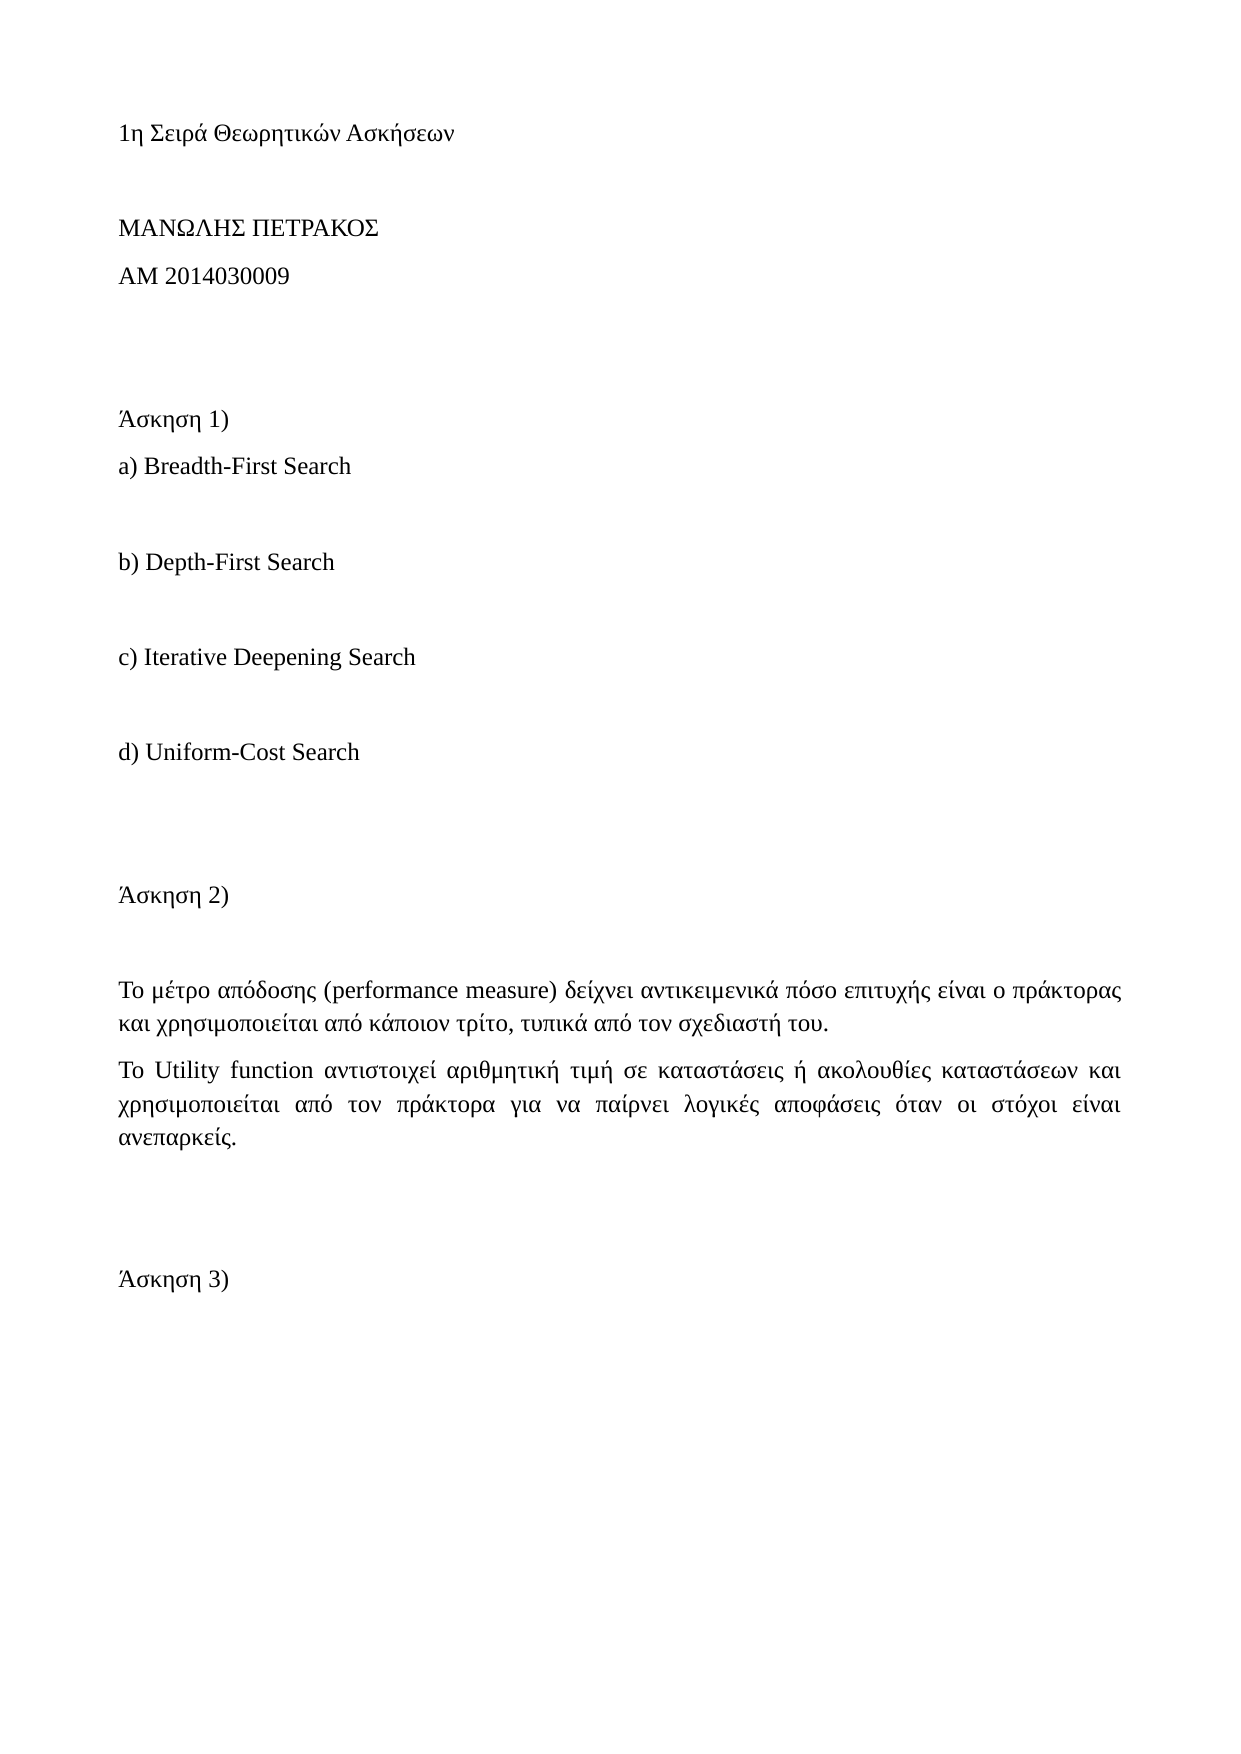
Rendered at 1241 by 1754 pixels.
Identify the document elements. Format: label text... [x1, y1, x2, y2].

text c) Iterative Deepening Search [118, 642, 1122, 671]
text Το μέτρο απόδοσης (performance measure) δείχνει αντικειμενικά πόσο επιτυχής είναι ο πράκτορας και χρησιμοποιείται από κάποιον τρίτο, τυπικά από τον σχεδιαστή του. [118, 975, 1122, 1037]
text ΑΜ 2014030009 [118, 261, 1122, 290]
text d) Uniform-Cost Search [118, 737, 1122, 766]
text 1η Σειρά Θεωρητικών Ασκήσεων [118, 118, 1122, 147]
text Άσκηση 3) [118, 1264, 1122, 1293]
text Άσκηση 2) [118, 880, 1122, 908]
text Άσκηση 1) [118, 404, 1122, 432]
text To Utility function αντιστοιχεί αριθμητική τιμή σε καταστάσεις ή ακολουθίες καταστάσεων και χρησιμοποιείται από τον πράκτορα για να παίρνει λογικές αποφάσεις όταν οι στόχοι είναι ανεπαρκείς. [118, 1056, 1122, 1150]
text ΜΑΝΩΛΗΣ ΠΕΤΡΑΚΟΣ [118, 213, 1122, 242]
text b) Depth-First Search [118, 547, 1122, 575]
text a) Breadth-First Search [118, 451, 1122, 480]
